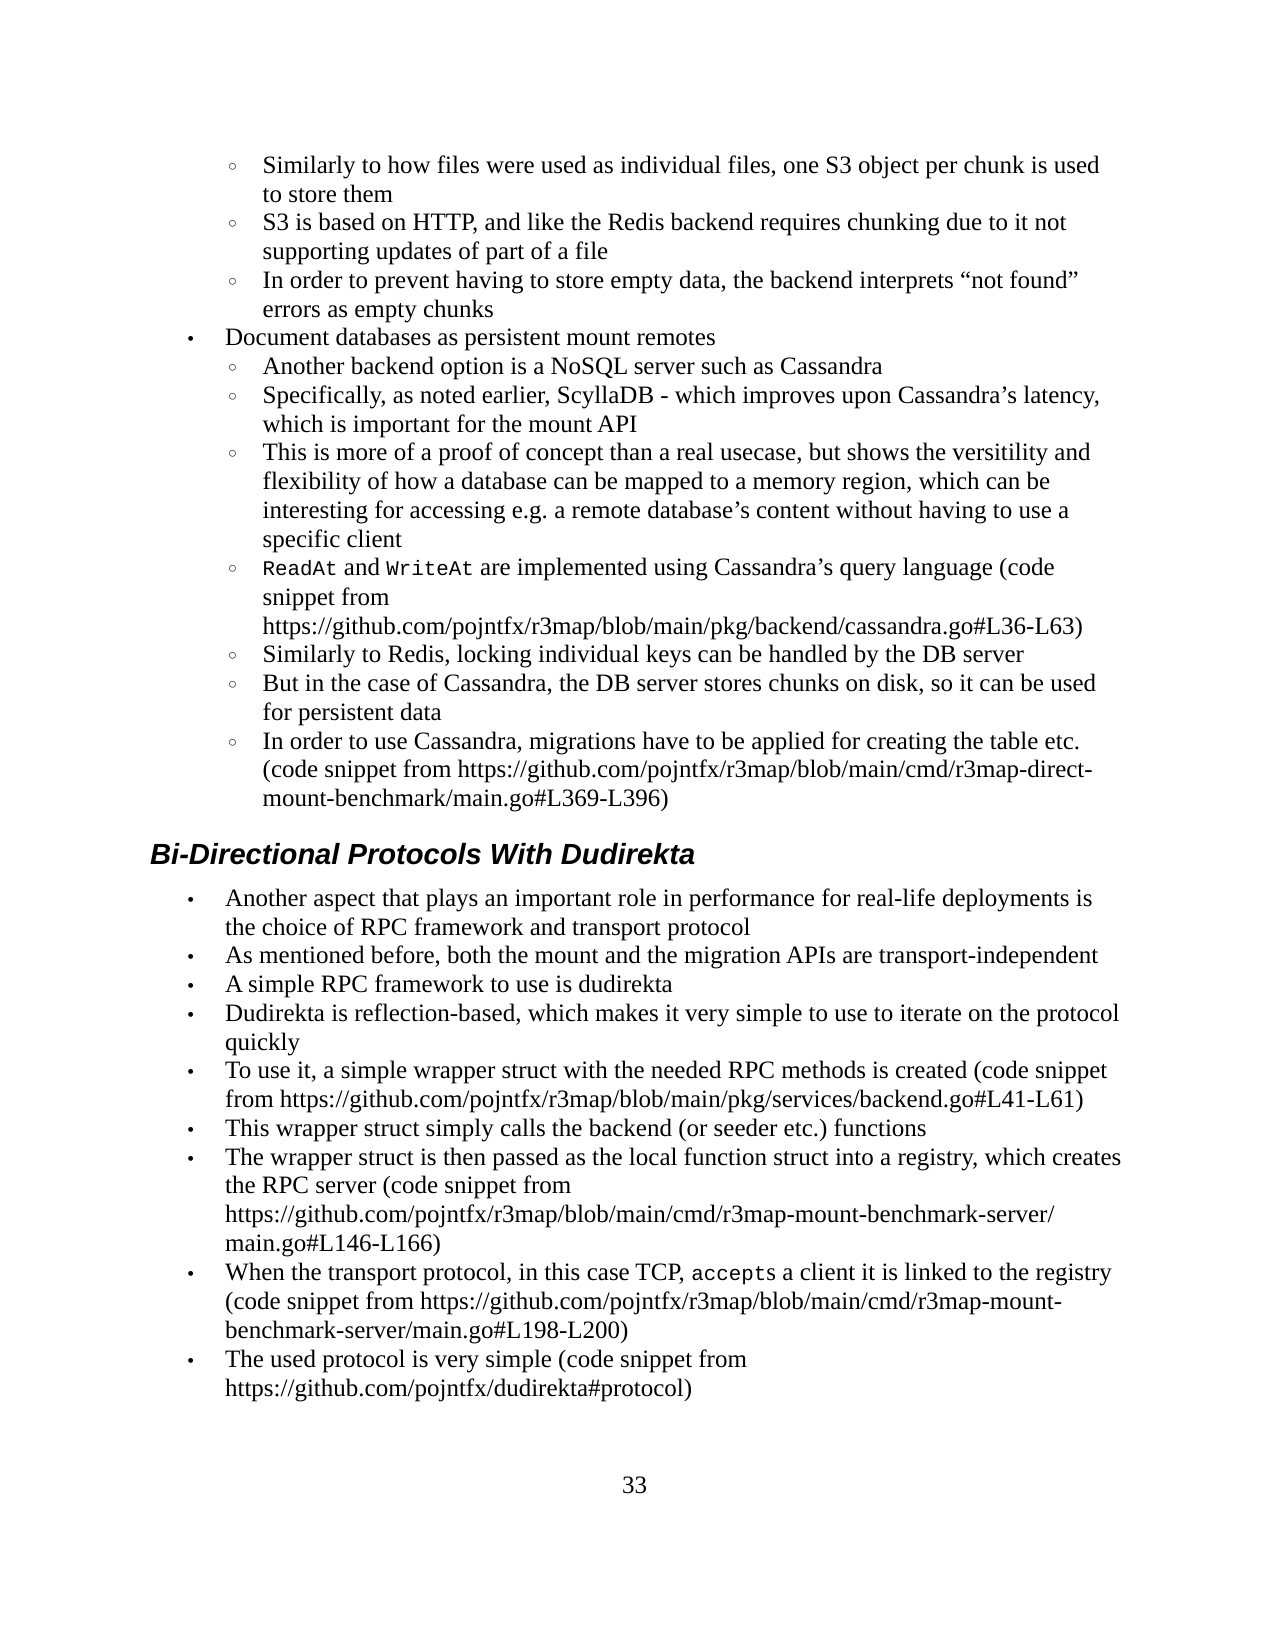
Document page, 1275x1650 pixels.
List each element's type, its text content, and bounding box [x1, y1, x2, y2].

list S3 is based on HTTP, and like the Redis backend requires chunking due to it not supporting updates of part of a file [225, 207, 1125, 265]
list ReadAt and WriteAt are implemented using Cassandra’s query language (code snippet from https://github.com/pojntfx/r3map/blob/main/pkg/backend/cassandra.go#L36-L63) [225, 552, 1125, 639]
list Dudirekta is reflection-based, which makes it very simple to use to iterate on the protocol quickly [187, 998, 1125, 1056]
list Similarly to Redis, locking individual keys can be handled by the DB server [225, 639, 1125, 668]
list This wrapper struct simply calls the backend (or seeder etc.) functions [187, 1113, 1125, 1142]
list The used protocol is very simple (code snippet from https://github.com/pojntfx/dudirekta#protocol) [187, 1344, 1125, 1401]
list Similarly to how files were used as individual files, one S3 object per chunk is used to store them [225, 150, 1125, 207]
list To use it, a simple wrapper struct with the needed RPC methods is created (code snippet from https://github.com/pojntfx/r3map/blob/main/pkg/services/backend.go#L41-L61) [187, 1056, 1125, 1113]
list In order to use Cassandra, migrations have to be applied for creating the table etc. (code snippet from https://github.com/pojntfx/r3map/blob/main/cmd/r3map-direct-mount-benchmark/main.go#L369-L396) [225, 726, 1125, 812]
subtitle Bi-Directional Protocols With Dudirekta [150, 837, 1125, 871]
list A simple RPC framework to use is dudirekta [187, 969, 1125, 998]
list But in the case of Cassandra, the DB server stores chunks on disk, so it can be used for persistent data [225, 668, 1125, 726]
list Document databases as persistent mount remotes [187, 322, 1125, 351]
list This is more of a proof of concept than a real usecase, but shows the versitility and flexibility of how a database can be mapped to a memory region, which can be interesting for accessing e.g. a remote database’s content without having to use a specific client [225, 437, 1125, 552]
list In order to prevent having to store empty data, the backend interprets “not found” errors as empty chunks [225, 265, 1125, 322]
list As mentioned before, both the mount and the migration APIs are transport-independent [187, 941, 1125, 969]
list When the transport protocol, in this case TCP, accepts a client it is linked to the registry (code snippet from https://github.com/pojntfx/r3map/blob/main/cmd/r3map-mount-benchmark-server/main.go#L198-L200) [187, 1257, 1125, 1344]
list Another backend option is a NoSQL server such as Cassandra [225, 351, 1125, 380]
list The wrapper struct is then passed as the local function struct into a registry, which creates the RPC server (code snippet from https://github.com/pojntfx/r3map/blob/main/cmd/r3map-mount-benchmark-server/main.go#L146-L166) [187, 1142, 1125, 1257]
list Another aspect that plays an important role in performance for real-life deployments is the choice of RPC framework and transport protocol [187, 883, 1125, 941]
list Specifically, as noted earlier, ScyllaDB - which improves upon Cassandra’s latency, which is important for the mount API [225, 380, 1125, 437]
